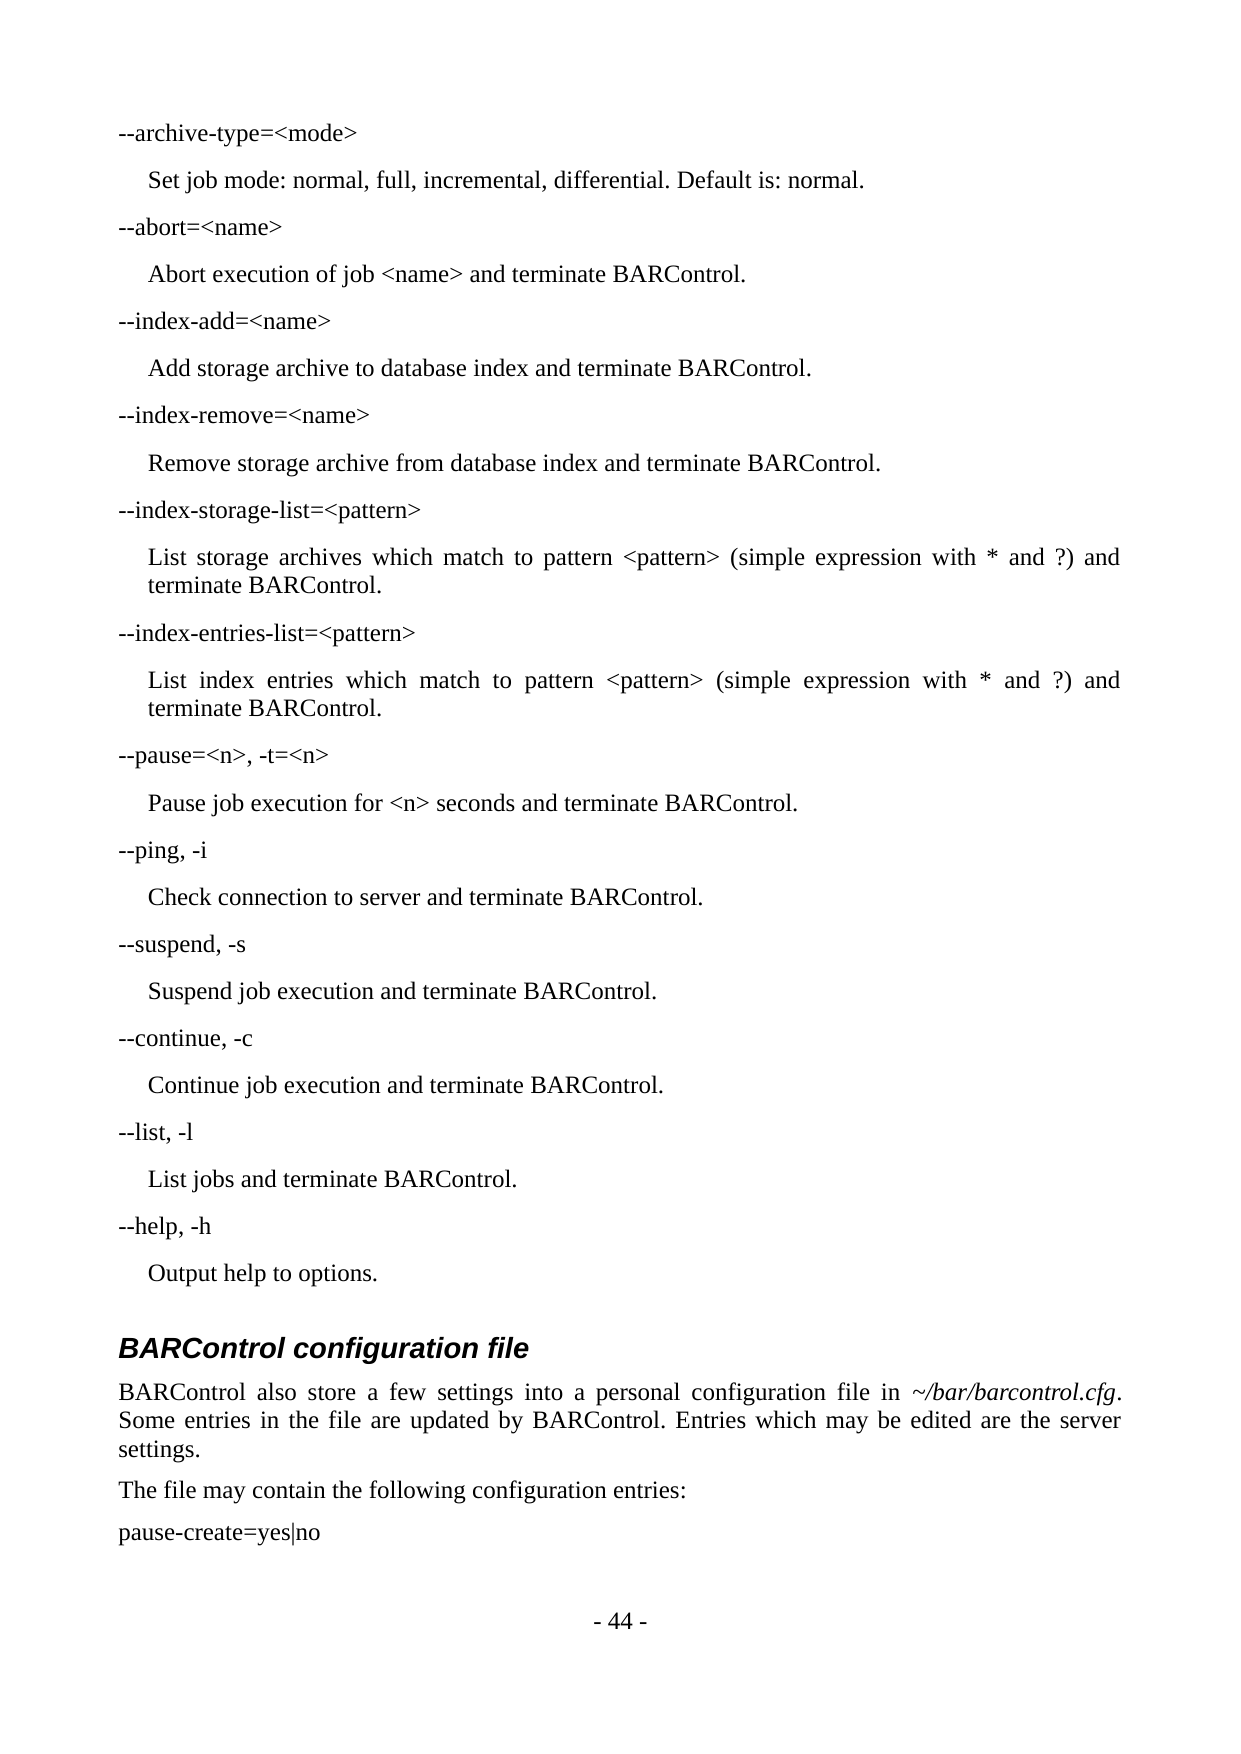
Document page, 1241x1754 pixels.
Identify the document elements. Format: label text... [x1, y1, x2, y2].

text Pause job execution for <n> seconds and terminate BARControl. [148, 788, 1122, 816]
text List jobs and terminate BARControl. [148, 1164, 1122, 1193]
title --ping, -i [118, 835, 1122, 863]
text Continue job execution and terminate BARControl. [148, 1070, 1122, 1099]
title --abort=<name> [118, 212, 1122, 241]
title --list, -l [118, 1117, 1122, 1146]
title pause-create=yes|no [118, 1517, 1122, 1545]
text Add storage archive to database index and terminate BARControl. [148, 353, 1122, 382]
text Output help to options. [148, 1258, 1122, 1287]
text List storage archives which match to pattern <pattern> (simple expression with * and ?) and terminate BARControl. [148, 542, 1122, 599]
title --index-add=<name> [118, 306, 1122, 335]
text Remove storage archive from database index and terminate BARControl. [148, 448, 1122, 476]
text BARControl also store a few settings into a personal configuration file in ~/bar/barcontrol.cfg. Some entries in the file are updated by BARControl. Entries which may be edited are the server settings. [118, 1377, 1122, 1463]
text List index entries which match to pattern <pattern> (simple expression with * and ?) and terminate BARControl. [148, 665, 1122, 722]
title --continue, -c [118, 1023, 1122, 1052]
title --index-entries-list=<pattern> [118, 618, 1122, 646]
title --suspend, -s [118, 929, 1122, 958]
text The file may contain the following configuration entries: [118, 1475, 1122, 1504]
title --index-remove=<name> [118, 401, 1122, 429]
text Set job mode: normal, full, incremental, differential. Default is: normal. [148, 165, 1122, 194]
text Suspend job execution and terminate BARControl. [148, 976, 1122, 1005]
subtitle BARControl configuration file [118, 1331, 1122, 1364]
title --pause=<n>, -t=<n> [118, 741, 1122, 769]
text Check connection to server and terminate BARControl. [148, 882, 1122, 911]
text Abort execution of job <name> and terminate BARControl. [148, 259, 1122, 288]
title --index-storage-list=<pattern> [118, 495, 1122, 523]
title --help, -h [118, 1211, 1122, 1240]
title --archive-type=<mode> [118, 118, 1122, 147]
